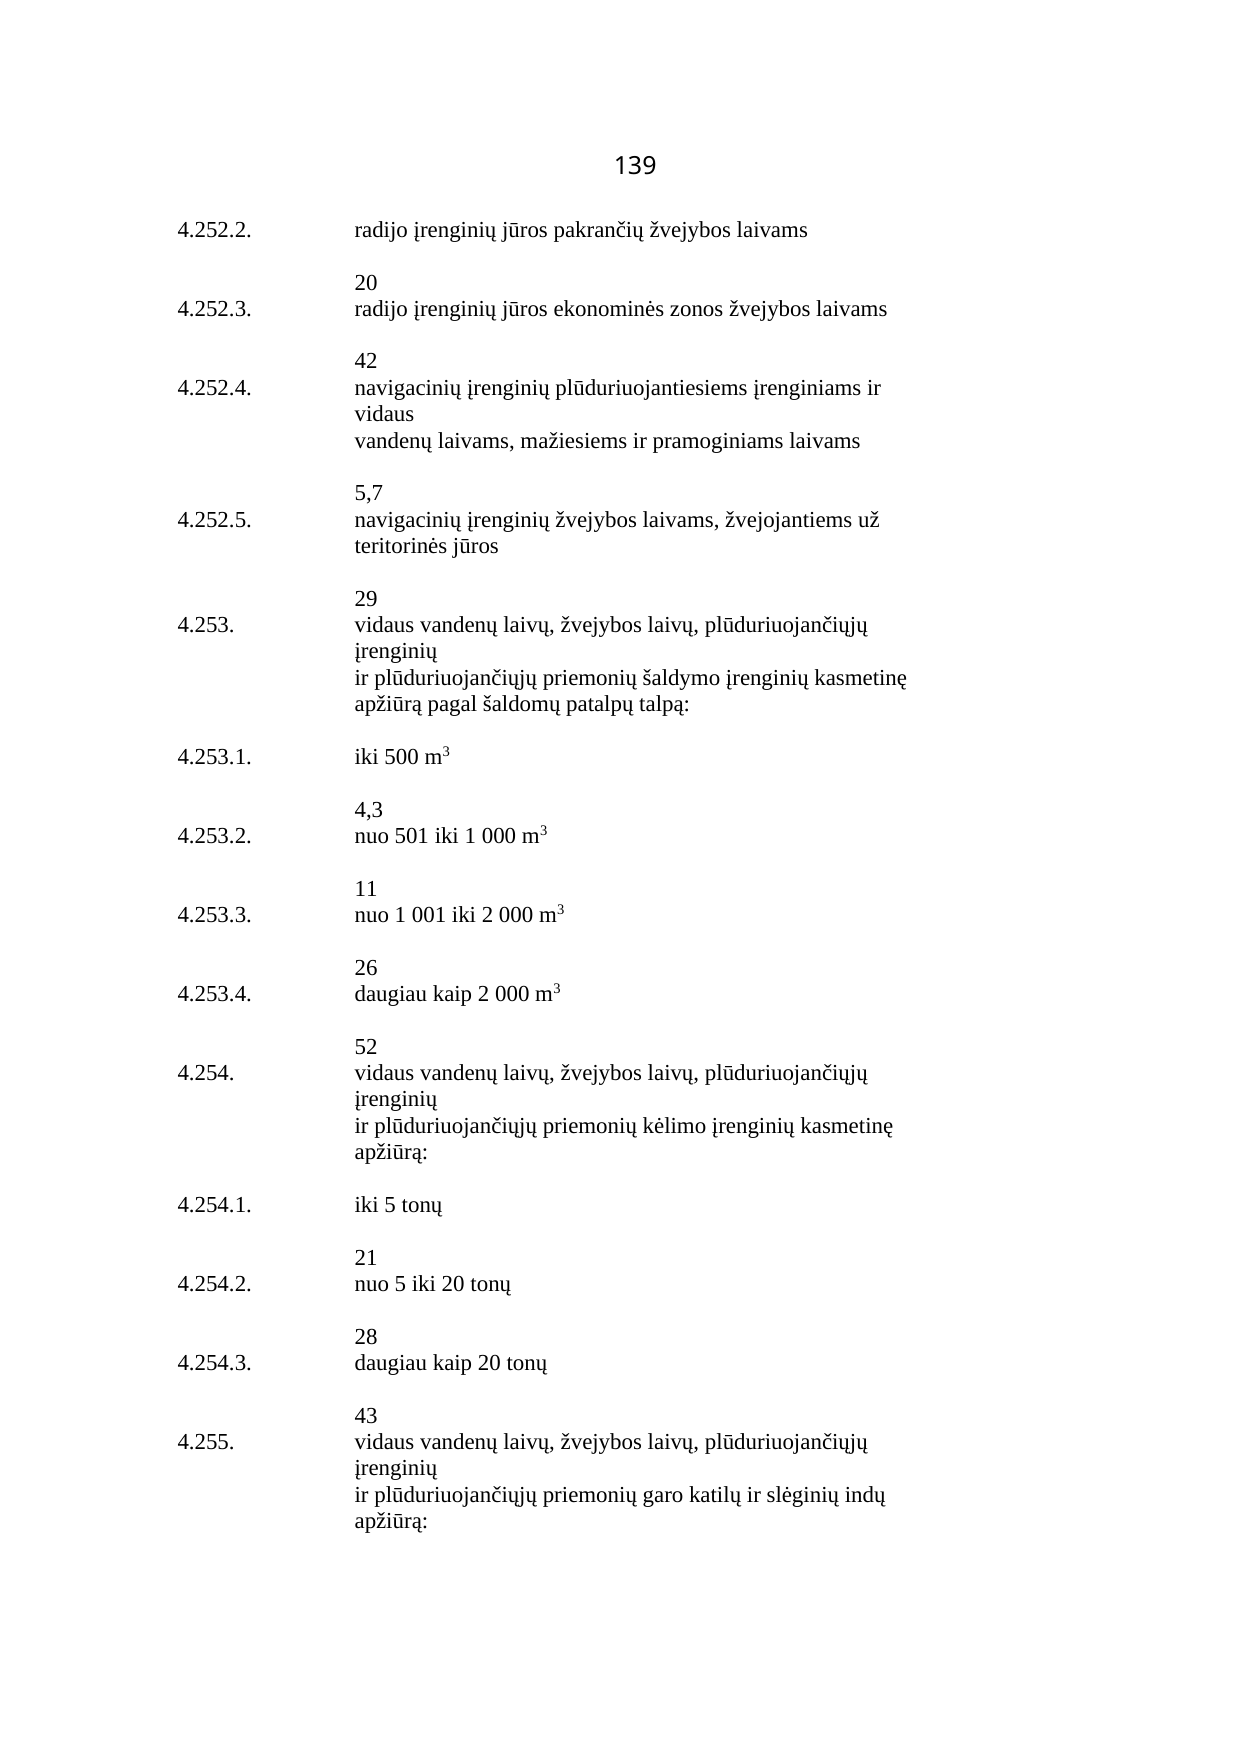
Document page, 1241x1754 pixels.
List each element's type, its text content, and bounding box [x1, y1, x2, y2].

text 4.253. vidaus vandenų laivų, žvejybos laivų, plūduriuojančiųjų įrenginių [177, 611, 945, 664]
text apžiūrą pagal šaldomų patalpų talpą: [354, 690, 945, 743]
text ir plūduriuojančiųjų priemonių kėlimo įrenginių kasmetinę apžiūrą: [354, 1112, 945, 1191]
text 4.253.1. iki 500 m3 4,3 [177, 743, 945, 822]
text 4.253.2. nuo 501 iki 1 000 m3 11 [177, 822, 945, 901]
text 4.252.4. navigacinių įrenginių plūduriuojantiesiems įrenginiams ir vidaus [177, 374, 945, 427]
text 4.252.5. navigacinių įrenginių žvejybos laivams, žvejojantiems už [177, 506, 945, 532]
text 4.254.2. nuo 5 iki 20 tonų 28 [177, 1270, 945, 1349]
text ir plūduriuojančiųjų priemonių garo katilų ir slėginių indų apžiūrą: [354, 1481, 945, 1560]
text 4.253.4. daugiau kaip 2 000 m3 52 [177, 980, 945, 1059]
text 4.254. vidaus vandenų laivų, žvejybos laivų, plūduriuojančiųjų įrenginių [177, 1059, 945, 1112]
text 4.253.3. nuo 1 001 iki 2 000 m3 26 [177, 901, 945, 980]
text 4.252.3. radijo įrenginių jūros ekonominės zonos žvejybos laivams 42 [177, 295, 945, 374]
text teritorinės jūros 29 [354, 532, 945, 611]
text ir plūduriuojančiųjų priemonių šaldymo įrenginių kasmetinę [354, 664, 945, 690]
text 4.252.2. radijo įrenginių jūros pakrančių žvejybos laivams 20 [177, 216, 945, 295]
text vandenų laivams, mažiesiems ir pramoginiams laivams 5,7 [354, 427, 945, 506]
text 4.254.1. iki 5 tonų 21 [177, 1191, 945, 1270]
text 4.255. vidaus vandenų laivų, žvejybos laivų, plūduriuojančiųjų įrenginių [177, 1428, 945, 1481]
text 4.254.3. daugiau kaip 20 tonų 43 [177, 1349, 945, 1428]
